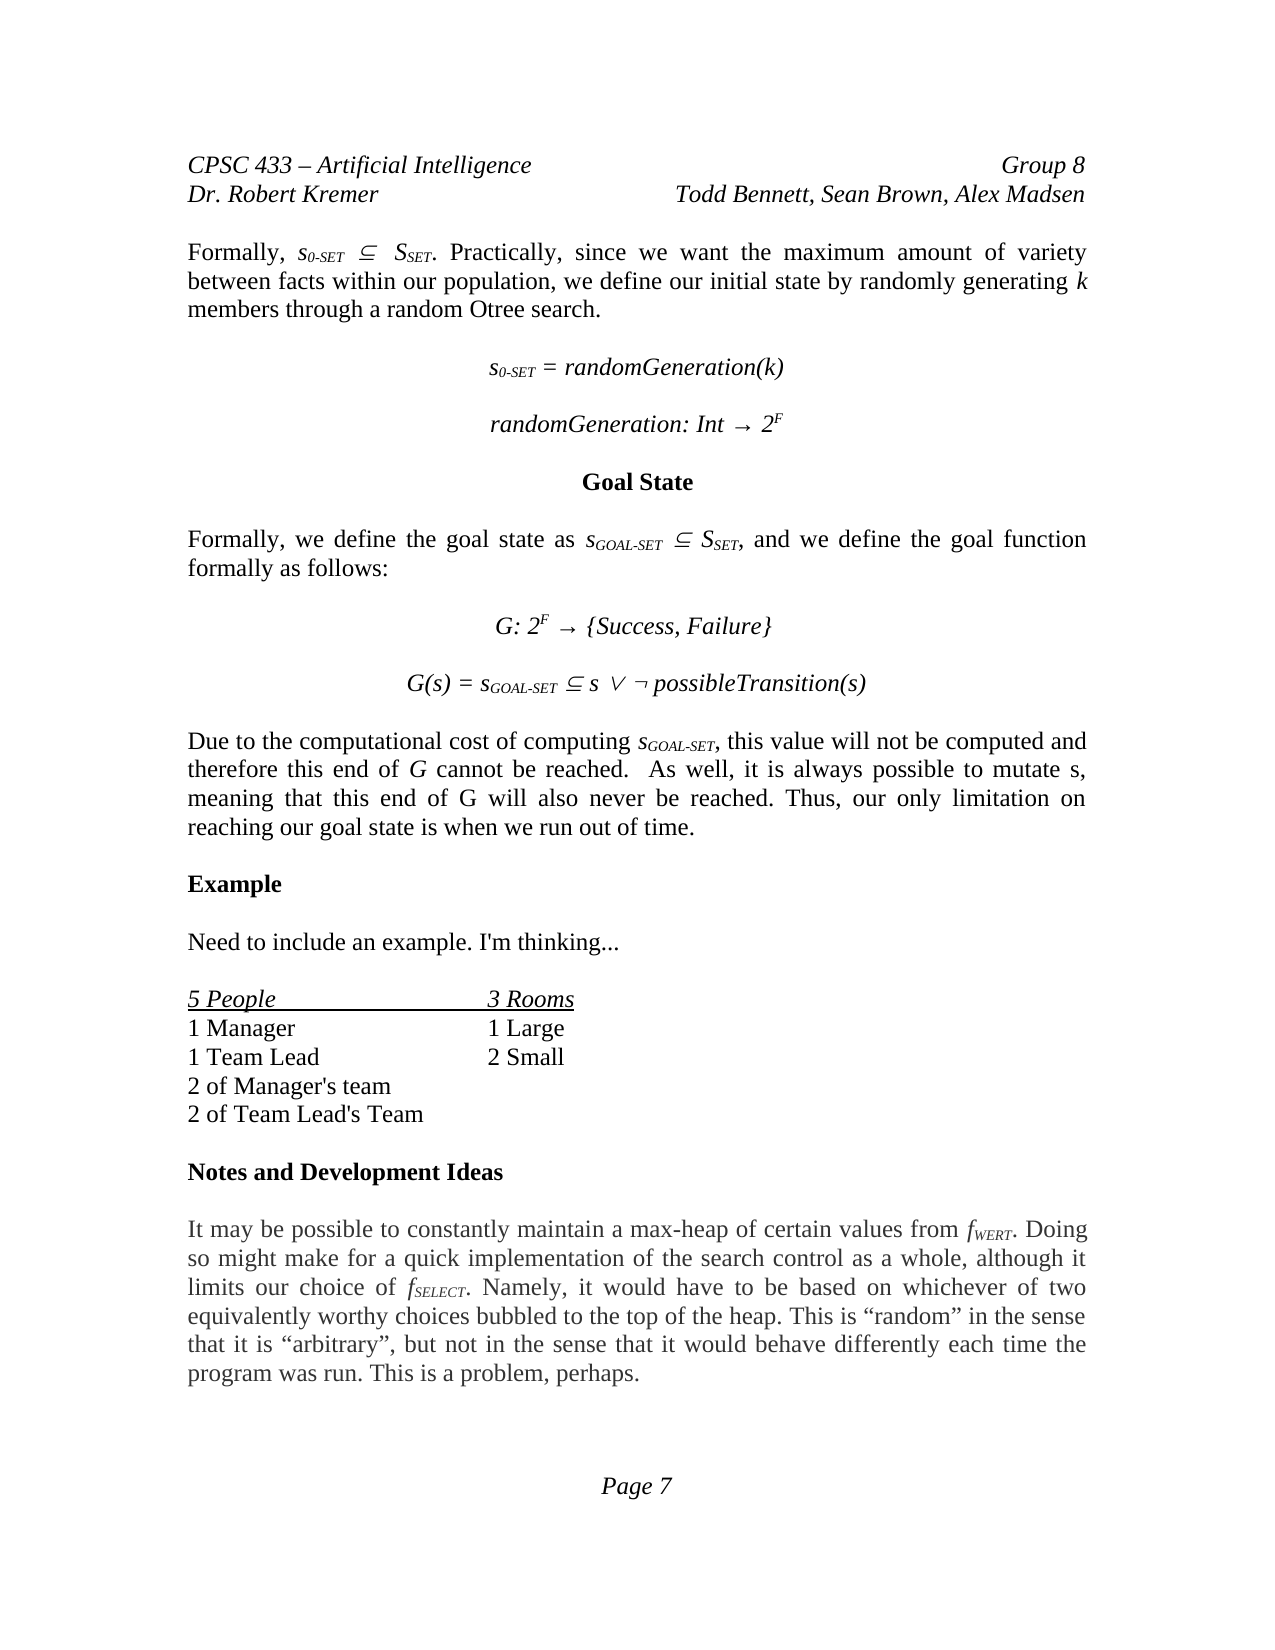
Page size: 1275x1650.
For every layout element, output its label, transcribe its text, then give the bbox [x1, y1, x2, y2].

text Due to the computational cost of computing sGOAL-SET, this value will not be computed and therefore this end of G cannot be reached. As well, it is always possible to mutate s, meaning that this end of G will also never be reached. Thus, our only limitation on reaching our goal state is when we run out of time. [187, 726, 1087, 841]
text 5 People 3 Rooms [187, 984, 1087, 1013]
text 1 Team Lead 2 Small [187, 1042, 1087, 1071]
text Need to include an example. I'm thinking... [187, 927, 1087, 956]
text G(s) = sGOAL-SET ⊆ s ∨ ¬ possibleTransition(s) [187, 668, 1087, 697]
text 2 of Team Lead's Team [187, 1099, 1087, 1128]
text Example [187, 869, 1087, 898]
text Notes and Development Ideas [187, 1157, 1087, 1186]
text [187, 1387, 1087, 1416]
text s0-SET = randomGeneration(k) [187, 352, 1087, 381]
text Formally, we define the goal state as sGOAL-SET ⊆ SSET, and we define the goal function formally as follows: [187, 524, 1087, 582]
text G: 2F → {Success, Failure} [187, 611, 1087, 639]
text It may be possible to constantly maintain a max-heap of certain values from fWERT. Doing so might make for a quick implementation of the search control as a whole, although it limits our choice of fSELECT. Namely, it would have to be based on whichever of two equivalently worthy choices bubbled to the top of the heap. This is “random” in the sense that it is “arbitrary”, but not in the sense that it would behave differently each time the program was run. This is a problem, perhaps. [187, 1214, 1087, 1387]
text 2 of Manager's team [187, 1071, 1087, 1099]
text Formally, s0-SET ⊆ SSET. Practically, since we want the maximum amount of variety between facts within our population, we define our initial state by randomly generating k members through a random Otree search. [187, 237, 1087, 323]
text Goal State [187, 467, 1087, 496]
text randomGeneration: Int → 2F [187, 409, 1087, 438]
text 1 Manager 1 Large [187, 1013, 1087, 1042]
